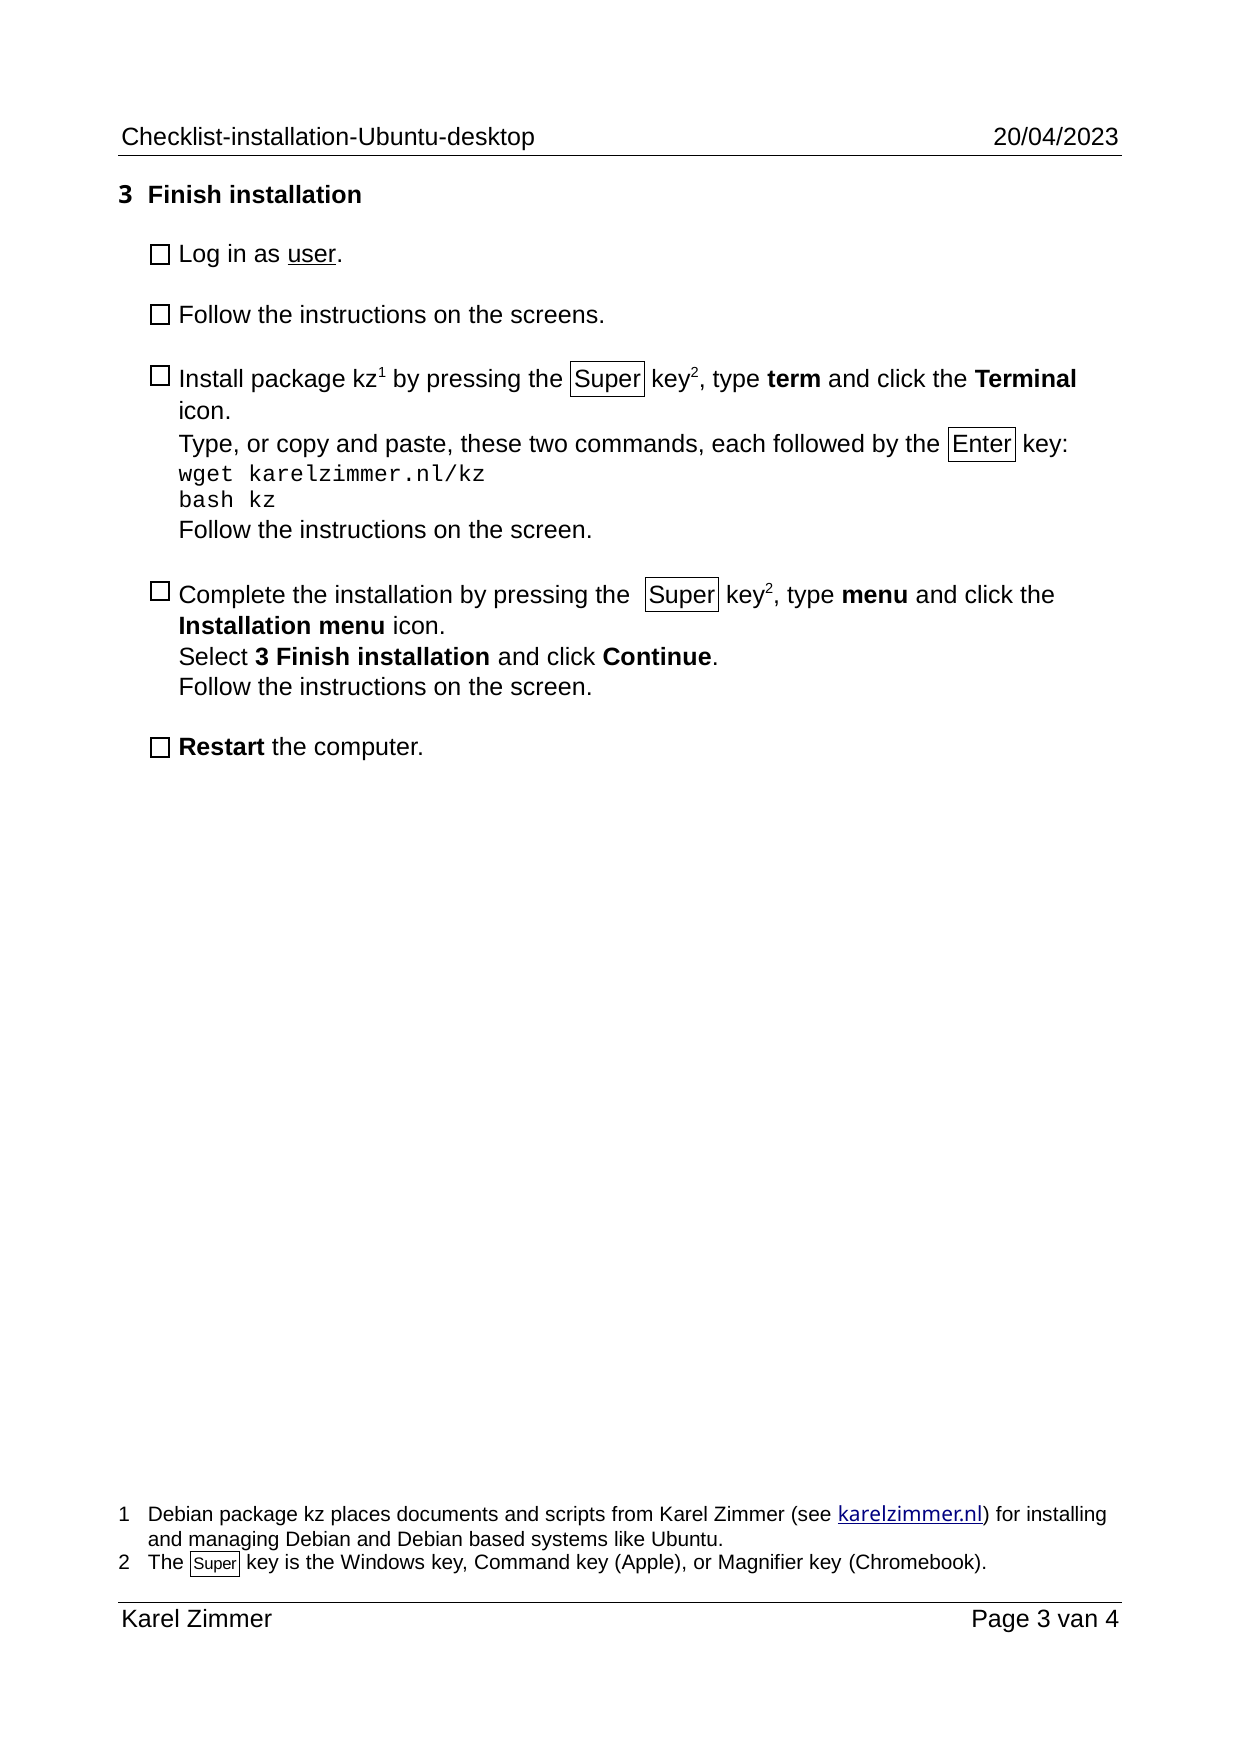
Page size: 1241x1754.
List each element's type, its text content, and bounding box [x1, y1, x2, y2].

table_cell Follow the instructions on the screen. [177, 672, 1121, 702]
table_cell Follow the instructions on the screens. [177, 300, 1121, 330]
table_cell [141, 702, 177, 732]
table_cell [177, 330, 1121, 360]
table_cell Install package kz by pressing the Super key, type term and click the Terminal icon. [177, 360, 1121, 426]
table_cell [141, 546, 177, 576]
table_cell [177, 269, 1121, 300]
list Finish installation [118, 177, 1122, 211]
table_header [141, 239, 177, 269]
table_cell Type, or copy and paste, these two commands, each followed by the Enter key: wget karelzimmer.nl/kz bash kz [177, 426, 1121, 515]
table_cell [141, 641, 177, 672]
table_header Log in as USER. [177, 239, 1121, 269]
table_cell Complete the installation by pressing the Super key2, type menu and click the Installation menu icon. [177, 576, 1121, 641]
table_cell [141, 269, 177, 300]
table_cell [141, 672, 177, 702]
table_cell Restart the computer. [177, 732, 1121, 762]
table_cell [141, 576, 177, 641]
table_cell [141, 515, 177, 546]
table_cell Follow the instructions on the screen. [177, 515, 1121, 546]
table_cell [141, 300, 177, 330]
table_cell [177, 702, 1121, 732]
table_cell Select 3 Finish installation and click Continue. [177, 641, 1121, 672]
table_cell [141, 330, 177, 360]
table_cell [141, 426, 177, 515]
table_cell [141, 360, 177, 426]
table_cell [141, 732, 177, 762]
table_cell [177, 546, 1121, 576]
